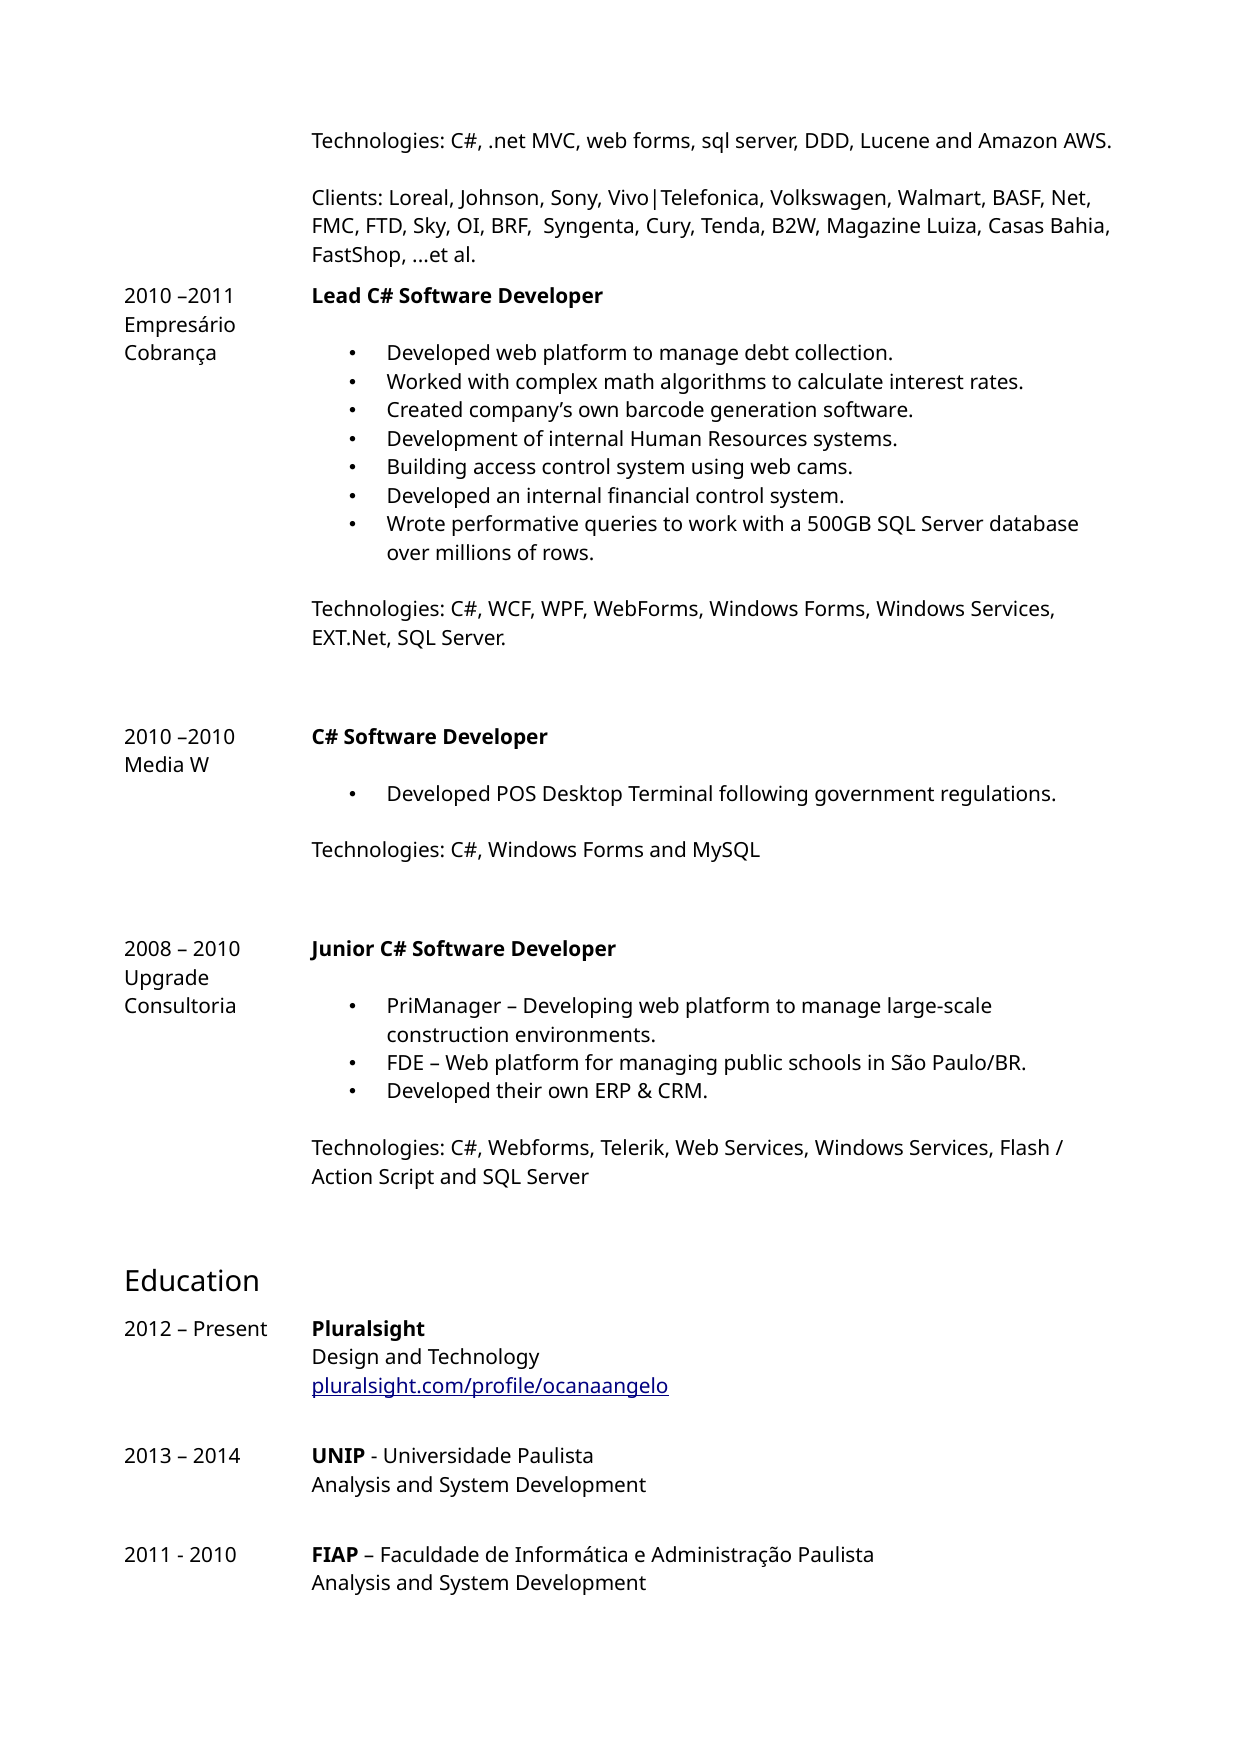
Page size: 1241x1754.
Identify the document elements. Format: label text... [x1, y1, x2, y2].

table_cell Junior C# Software Developer PriManager – Developing web platform to manage large-scale construction environments. FDE – Web platform for managing public schools in São Paulo/BR. Developed their own ERP & CRM. Technologies: C#, Webforms, Telerik, Web Services, Windows Services, Flash / Action Script and SQL Server [307, 929, 1122, 1253]
table_cell UNIP - Universidade Paulista Analysis and System Development [307, 1436, 1122, 1532]
table_cell C# Software Developer Developed POS Desktop Terminal following government regulations. Technologies: C#, Windows Forms and MySQL [307, 716, 1122, 927]
table_cell 2010 –2010 Media W [119, 716, 305, 927]
table_cell Education [119, 1255, 305, 1306]
table_cell Lead C# Software Developer Developed web platform to manage debt collection. Worked with complex math algorithms to calculate interest rates. Created company’s own barcode generation software. Development of internal Human Resources systems. Building access control system using web cams. Developed an internal financial control system. Wrote performative queries to work with a 500GB SQL Server database over millions of rows. Technologies: C#, WCF, WPF, WebForms, Windows Forms, Windows Services, EXT.Net, SQL Server. [307, 276, 1122, 714]
table_cell 2012 – Present [119, 1308, 305, 1433]
table_cell 2011 - 2010 [119, 1534, 305, 1631]
table_cell FIAP – Faculdade de Informática e Administração Paulista Analysis and System Development [307, 1534, 1122, 1631]
table_cell [119, 120, 305, 274]
table_cell Pluralsight Design and Technology pluralsight.com/profile/ocanaangelo [307, 1308, 1122, 1433]
table_cell [307, 1255, 1122, 1306]
table_cell Technologies: C#, .net MVC, web forms, sql server, DDD, Lucene and Amazon AWS. Clients: Loreal, Johnson, Sony, Vivo|Telefonica, Volkswagen, Walmart, BASF, Net, FMC, FTD, Sky, OI, BRF, Syngenta, Cury, Tenda, B2W, Magazine Luiza, Casas Bahia, FastShop, ...et al. [307, 120, 1122, 274]
table_cell 2013 – 2014 [119, 1436, 305, 1532]
table_cell 2010 –2011 Empresário Cobrança [119, 276, 305, 714]
table_cell 2008 – 2010 Upgrade Consultoria [119, 929, 305, 1253]
